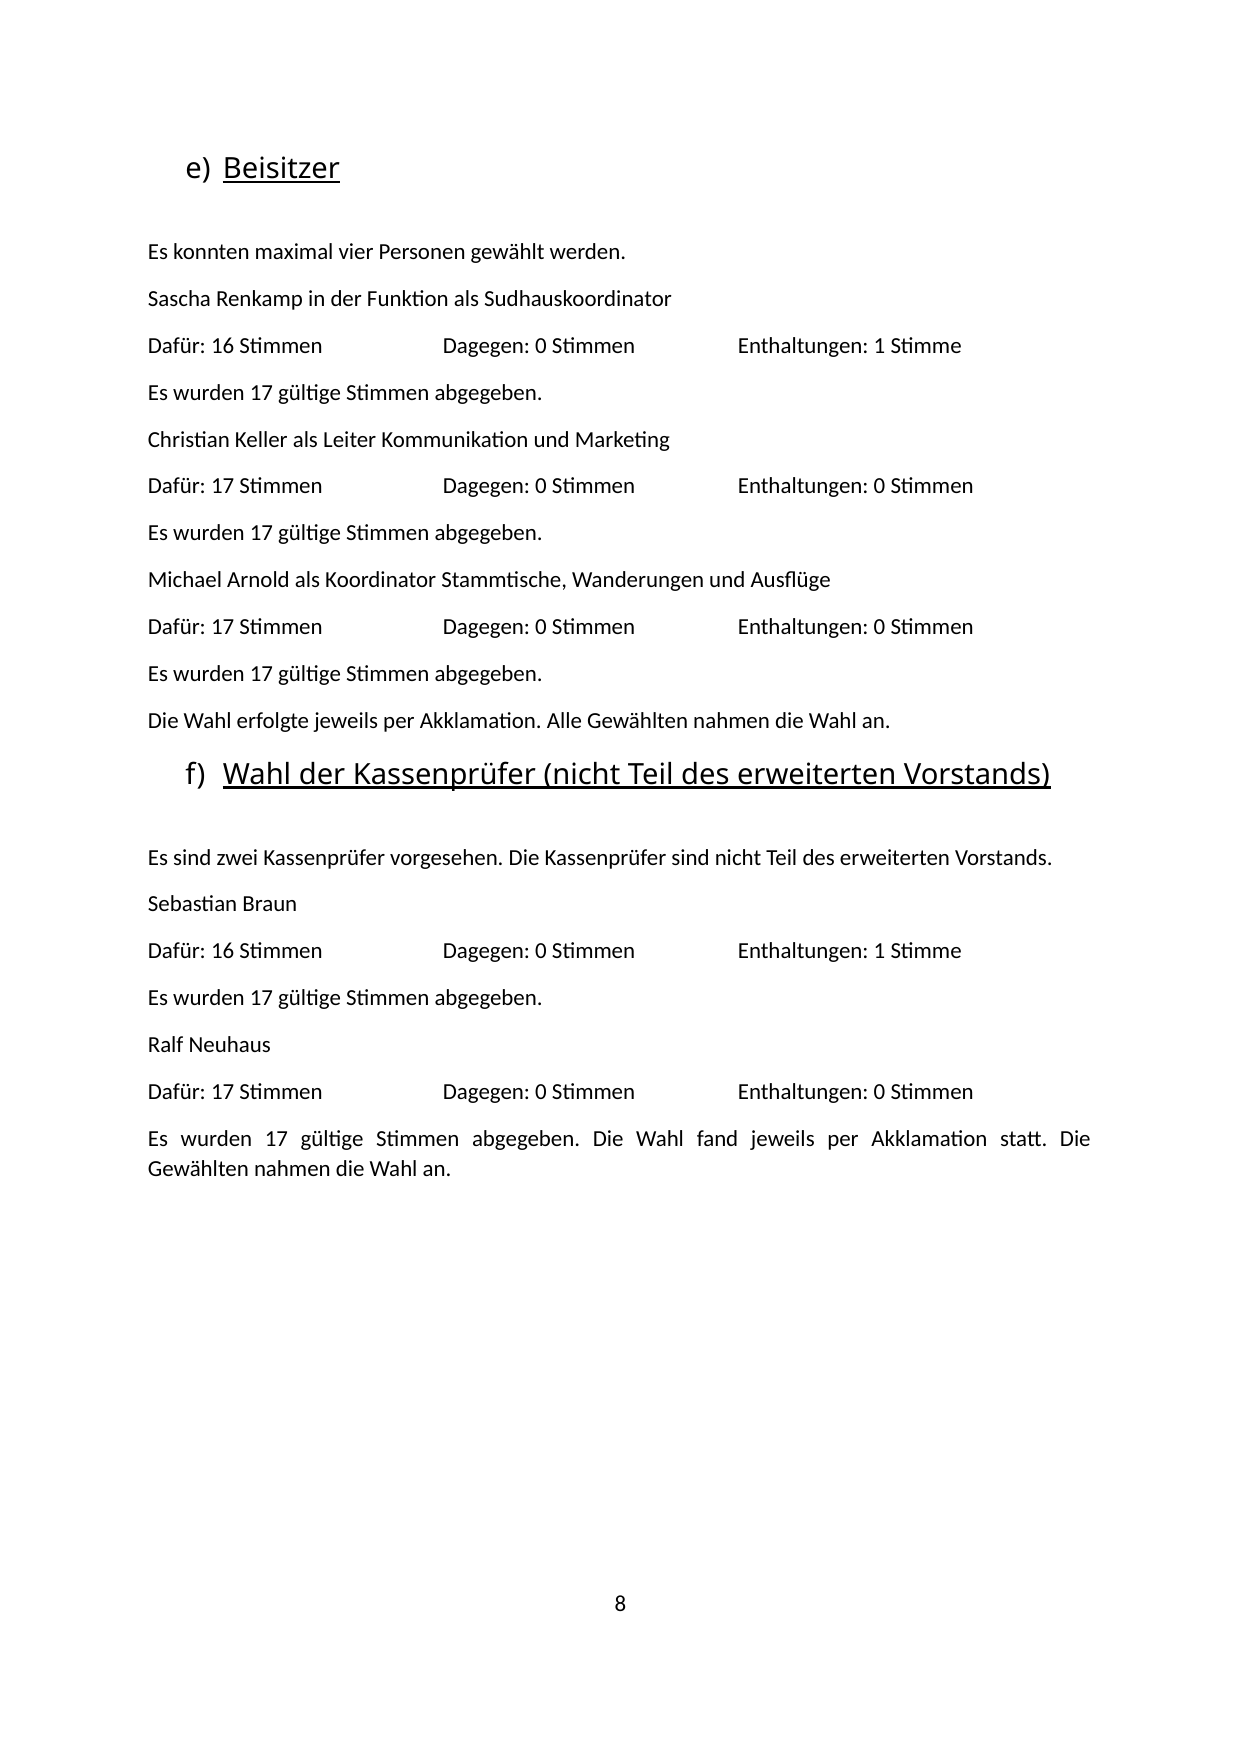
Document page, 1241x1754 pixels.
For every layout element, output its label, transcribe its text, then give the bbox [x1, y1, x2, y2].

text Ralf Neuhaus [148, 1030, 1093, 1058]
subtitle Beisitzer [185, 148, 1093, 187]
text Es sind zwei Kassenprüfer vorgesehen. Die Kassenprüfer sind nicht Teil des erweiterten Vorstands. [148, 843, 1093, 871]
text Es wurden 17 gültige Stimmen abgegeben. [148, 659, 1093, 687]
text Michael Arnold als Koordinator Stammtische, Wanderungen und Ausflüge [148, 565, 1093, 593]
text Die Wahl erfolgte jeweils per Akklamation. Alle Gewählten nahmen die Wahl an. [148, 706, 1093, 734]
text Es wurden 17 gültige Stimmen abgegeben. [148, 378, 1093, 406]
text Christian Keller als Leiter Kommunikation und Marketing [148, 425, 1093, 453]
text Dafür: 16 Stimmen Dagegen: 0 Stimmen Enthaltungen: 1 Stimme [148, 331, 1093, 359]
text Es wurden 17 gültige Stimmen abgegeben. [148, 983, 1093, 1011]
text Dafür: 17 Stimmen Dagegen: 0 Stimmen Enthaltungen: 0 Stimmen [148, 612, 1093, 640]
text Dafür: 17 Stimmen Dagegen: 0 Stimmen Enthaltungen: 0 Stimmen [148, 1077, 1093, 1105]
text Es konnten maximal vier Personen gewählt werden. [148, 237, 1093, 265]
text Dafür: 16 Stimmen Dagegen: 0 Stimmen Enthaltungen: 1 Stimme [148, 936, 1093, 964]
text Dafür: 17 Stimmen Dagegen: 0 Stimmen Enthaltungen: 0 Stimmen [148, 472, 1093, 500]
text Es wurden 17 gültige Stimmen abgegeben. Die Wahl fand jeweils per Akklamation statt. Die Gewählten nahmen die Wahl an. [148, 1124, 1093, 1182]
text Sascha Renkamp in der Funktion als Sudhauskoordinator [148, 284, 1093, 312]
text Es wurden 17 gültige Stimmen abgegeben. [148, 518, 1093, 547]
text Sebastian Braun [148, 889, 1093, 917]
subtitle Wahl der Kassenprüfer (nicht Teil des erweiterten Vorstands) [185, 753, 1093, 793]
